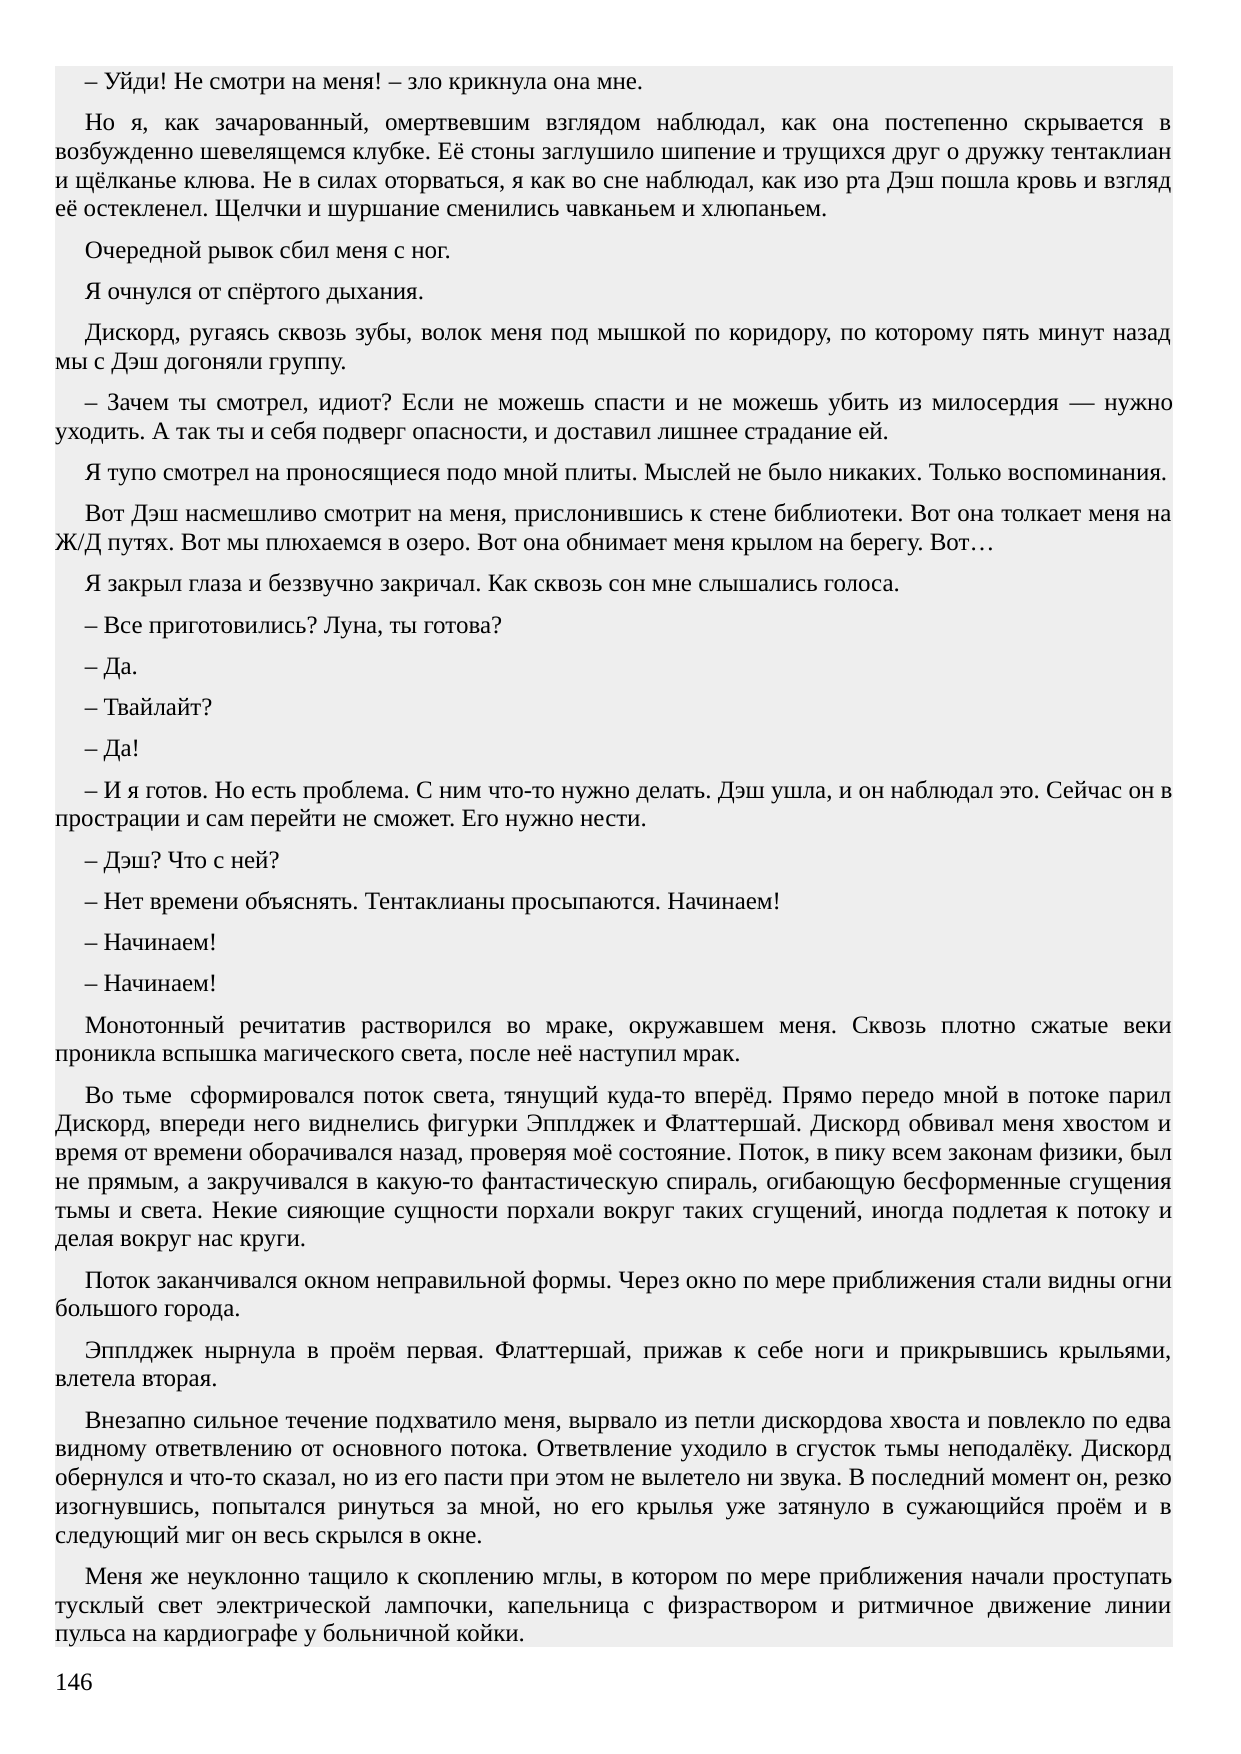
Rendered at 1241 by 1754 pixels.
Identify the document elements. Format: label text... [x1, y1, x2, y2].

text – И я готов. Но есть проблема. С ним что-то нужно делать. Дэш ушла, и он наблюдал это. Сейчас он в прострации и сам перейти не сможет. Его нужно нести. [55, 775, 1173, 832]
text – Твайлайт? [55, 692, 1173, 721]
text – Нет времени объяснять. Тентаклианы просыпаются. Начинаем! [55, 886, 1173, 915]
text Во тьме сформировался поток света, тянущий куда-то вперёд. Прямо передо мной в потоке парил Дискорд, впереди него виднелись фигурки Эпплджек и Флаттершай. Дискорд обвивал меня хвостом и время от времени оборачивался назад, проверяя моё состояние. Поток, в пику всем законам физики, был не прямым, а закручивался в какую-то фантастическую спираль, огибающую бесформенные сгущения тьмы и света. Некие сияющие сущности порхали вокруг таких сгущений, иногда подлетая к потоку и делая вокруг нас круги. [55, 1080, 1173, 1252]
text Очередной рывок сбил меня с ног. [55, 235, 1173, 263]
text Внезапно сильное течение подхватило меня, вырвало из петли дискордова хвоста и повлекло по едва видному ответвлению от основного потока. Ответвление уходило в сгусток тьмы неподалёку. Дискорд обернулся и что-то сказал, но из его пасти при этом не вылетело ни звука. В последний момент он, резко изогнувшись, попытался ринуться за мной, но его крылья уже затянуло в сужающийся проём и в следующий миг он весь скрылся в окне. [55, 1405, 1173, 1548]
text Я тупо смотрел на проносящиеся подо мной плиты. Мыслей не было никаких. Только воспоминания. [55, 457, 1173, 486]
text Эпплджек нырнула в проём первая. Флаттершай, прижав к себе ноги и прикрывшись крыльями, влетела вторая. [55, 1335, 1173, 1392]
text – Дэш? Что с ней? [55, 845, 1173, 873]
text – Зачем ты смотрел, идиот? Если не можешь спасти и не можешь убить из милосердия — нужно уходить. А так ты и себя подверг опасности, и доставил лишнее страдание ей. [55, 387, 1173, 445]
text Дискорд, ругаясь сквозь зубы, волок меня под мышкой по коридору, по которому пять минут назад мы с Дэш догоняли группу. [55, 317, 1173, 375]
text Поток заканчивался окном неправильной формы. Через окно по мере приближения стали видны огни большого города. [55, 1265, 1173, 1322]
text Я очнулся от спёртого дыхания. [55, 276, 1173, 305]
text Я закрыл глаза и беззвучно закричал. Как сквозь сон мне слышались голоса. [55, 568, 1173, 597]
text Монотонный речитатив растворился во мраке, окружавшем меня. Сквозь плотно сжатые веки проникла вспышка магического света, после неё наступил мрак. [55, 1010, 1173, 1067]
text Меня же неуклонно тащило к скоплению мглы, в котором по мере приближения начали проступать тусклый свет электрической лампочки, капельница с физраствором и ритмичное движение линии пульса на кардиографе у больничной койки. [55, 1561, 1173, 1647]
text – Начинаем! [55, 927, 1173, 956]
text – Да. [55, 651, 1173, 680]
text – Да! [55, 733, 1173, 762]
text – Начинаем! [55, 968, 1173, 997]
text – Уйди! Не смотри на меня! – зло крикнула она мне. [55, 66, 1173, 95]
text Вот Дэш насмешливо смотрит на меня, прислонившись к стене библиотеки. Вот она толкает меня на Ж/Д путях. Вот мы плюхаемся в озеро. Вот она обнимает меня крылом на берегу. Вот… [55, 498, 1173, 556]
text – Все приготовились? Луна, ты готова? [55, 610, 1173, 638]
text Но я, как зачарованный, омертвевшим взглядом наблюдал, как она постепенно скрывается в возбужденно шевелящемся клубке. Её стоны заглушило шипение и трущихся друг о дружку тентаклиан и щёлканье клюва. Не в силах оторваться, я как во сне наблюдал, как изо рта Дэш пошла кровь и взгляд её остекленел. Щелчки и шуршание сменились чавканьем и хлюпаньем. [55, 107, 1173, 222]
